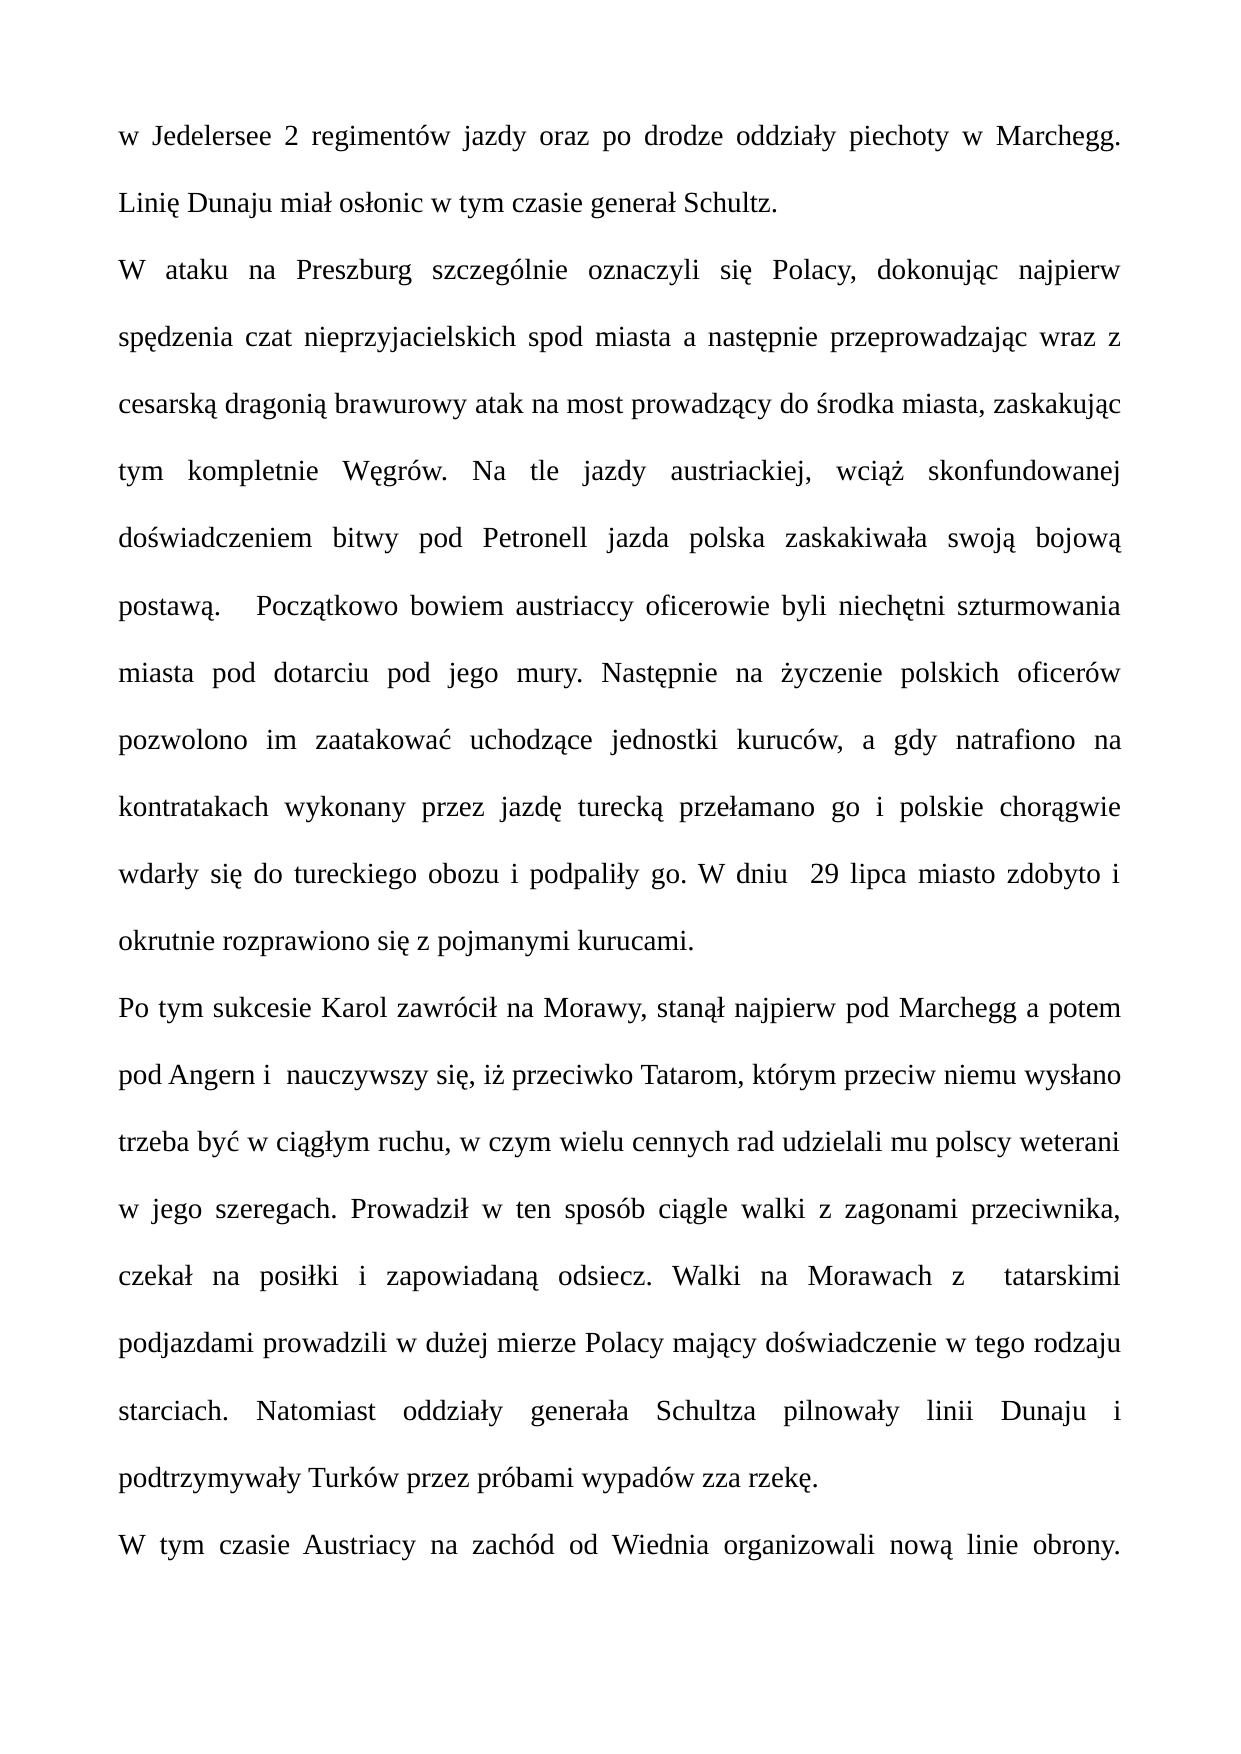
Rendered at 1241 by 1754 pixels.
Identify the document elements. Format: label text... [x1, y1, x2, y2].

text w Jedelersee 2 regimentów jazdy oraz po drodze oddziały piechoty w Marchegg. Linię Dunaju miał osłonic w tym czasie generał Schultz. [118, 118, 1122, 219]
text W ataku na Preszburg szczególnie oznaczyli się Polacy, dokonując najpierw spędzenia czat nieprzyjacielskich spod miasta a następnie przeprowadzając wraz z cesarską dragonią brawurowy atak na most prowadzący do środka miasta, zaskakując tym kompletnie Węgrów. Na tle jazdy austriackiej, wciąż skonfundowanej doświadczeniem bitwy pod Petronell jazda polska zaskakiwała swoją bojową postawą. Początkowo bowiem austriaccy oficerowie byli niechętni szturmowania miasta pod dotarciu pod jego mury. Następnie na życzenie polskich oficerów pozwolono im zaatakować uchodzące jednostki kuruców, a gdy natrafiono na kontratakach wykonany przez jazdę turecką przełamano go i polskie chorągwie wdarły się do tureckiego obozu i podpaliły go. W dniu 29 lipca miasto zdobyto i okrutnie rozprawiono się z pojmanymi kurucami. [118, 252, 1122, 957]
text W tym czasie Austriacy na zachód od Wiednia organizowali nową linie obrony. [118, 1527, 1122, 1560]
text Po tym sukcesie Karol zawrócił na Morawy, stanął najpierw pod Marchegg a potem pod Angern i nauczywszy się, iż przeciwko Tatarom, którym przeciw niemu wysłano trzeba być w ciągłym ruchu, w czym wielu cennych rad udzielali mu polscy weterani w jego szeregach. Prowadził w ten sposób ciągle walki z zagonami przeciwnika, czekał na posiłki i zapowiadaną odsiecz. Walki na Morawach z tatarskimi podjazdami prowadzili w dużej mierze Polacy mający doświadczenie w tego rodzaju starciach. Natomiast oddziały generała Schultza pilnowały linii Dunaju i podtrzymywały Turków przez próbami wypadów zza rzekę. [118, 990, 1122, 1493]
